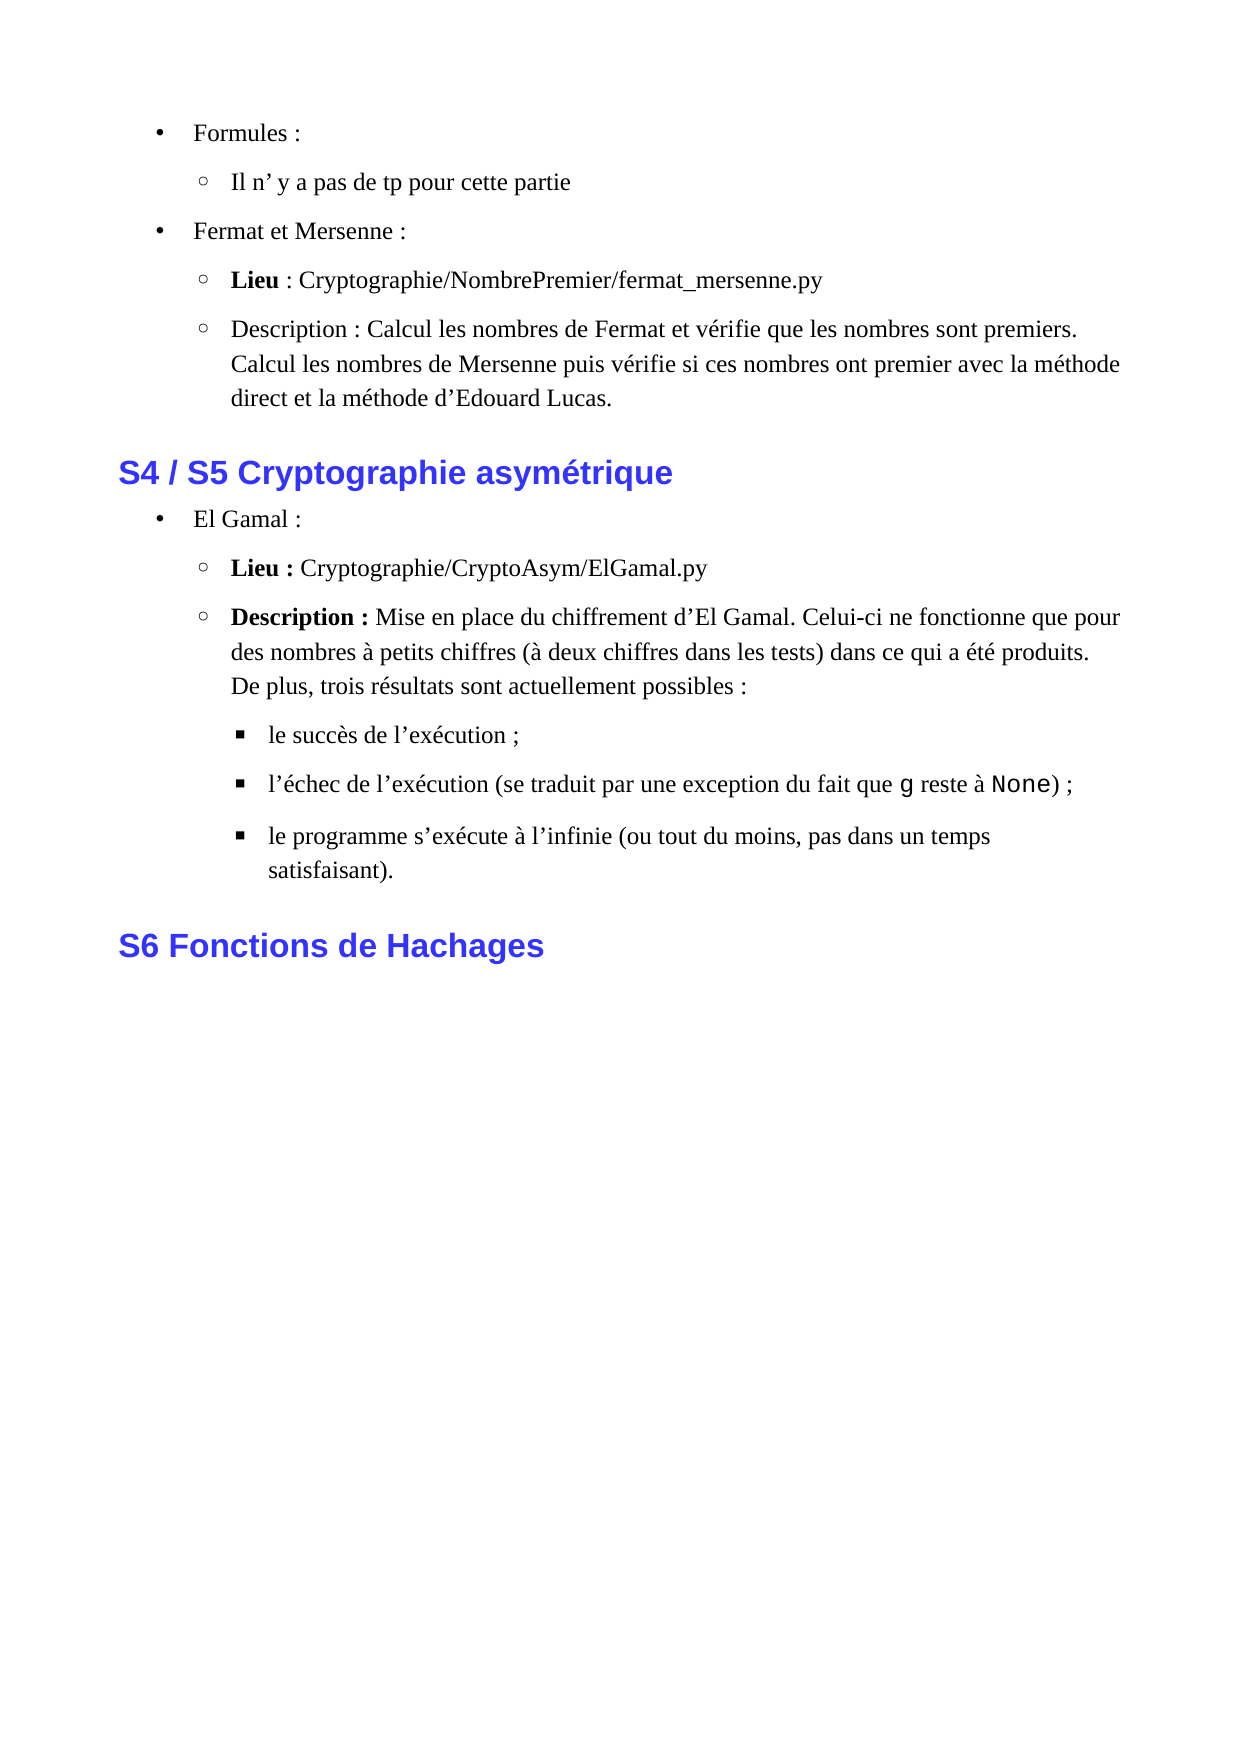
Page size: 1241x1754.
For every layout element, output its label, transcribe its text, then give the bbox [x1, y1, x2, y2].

list Fermat et Mersenne : [156, 216, 1122, 245]
list El Gamal : [156, 504, 1122, 533]
subtitle S6 Fonctions de Hachages [118, 926, 1122, 964]
list Lieu : Cryptographie/CryptoAsym/ElGamal.py [193, 553, 1122, 582]
list Description : Mise en place du chiffrement d’El Gamal. Celui-ci ne fonctionne que pour des nombres à petits chiffres (à deux chiffres dans les tests) dans ce qui a été produits. De plus, trois résultats sont actuellement possibles : [193, 602, 1122, 700]
subtitle S4 / S5 Cryptographie asymétrique [118, 453, 1122, 492]
list Formules : [156, 118, 1122, 147]
list le programme s’exécute à l’infinie (ou tout du moins, pas dans un temps satisfaisant). [231, 821, 1122, 884]
list l’échec de l’exécution (se traduit par une exception du fait que g reste à None) ; [231, 769, 1122, 800]
list Lieu : Cryptographie/NombrePremier/fermat_mersenne.py [193, 265, 1122, 294]
list Il n’ y a pas de tp pour cette partie [193, 167, 1122, 196]
list le succès de l’exécution ; [231, 721, 1122, 749]
list Description : Calcul les nombres de Fermat et vérifie que les nombres sont premiers. Calcul les nombres de Mersenne puis vérifie si ces nombres ont premier avec la méthode direct et la méthode d’Edouard Lucas. [193, 314, 1122, 412]
